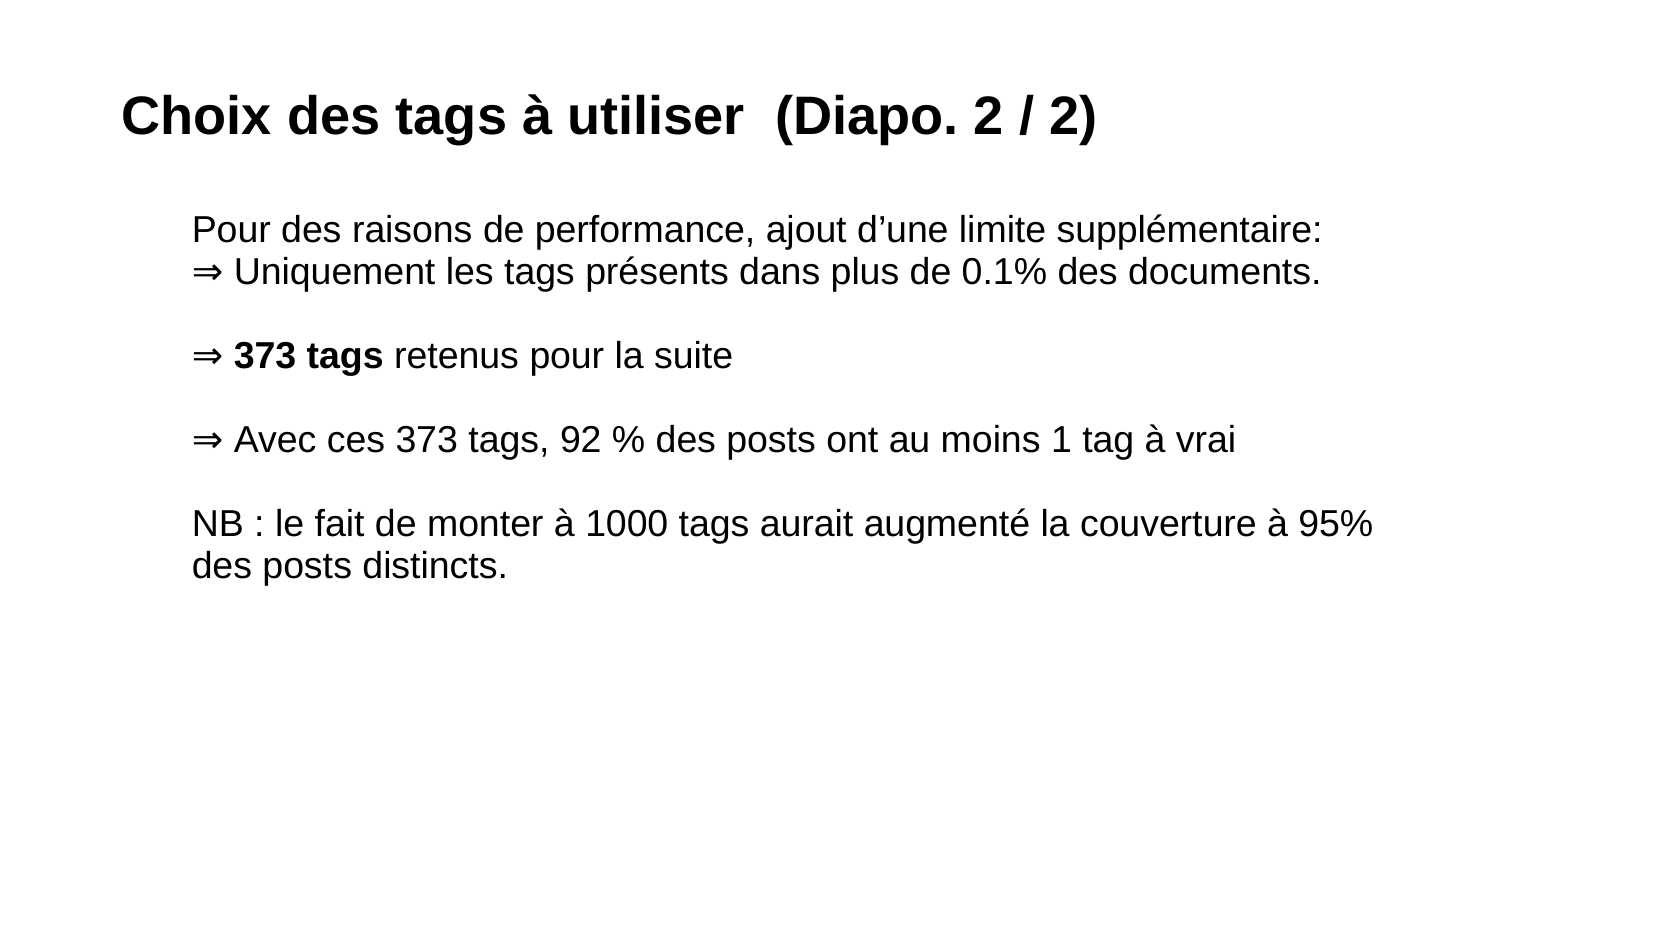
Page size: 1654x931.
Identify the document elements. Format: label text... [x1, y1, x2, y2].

text_box Choix des tags à utiliser (Diapo. 2 / 2) [106, 78, 1114, 154]
text_box Pour des raisons de performance, ajout d’une limite supplémentaire: ⇒ Uniquement les tags présents dans plus de 0.1% des documents. ⇒ 373 tags retenus pour la suite ⇒ Avec ces 373 tags, 92 % des posts ont au moins 1 tag à vrai NB : le fait de monter à 1000 tags aurait augmenté la couverture à 95% des posts distincts. [177, 200, 1441, 720]
